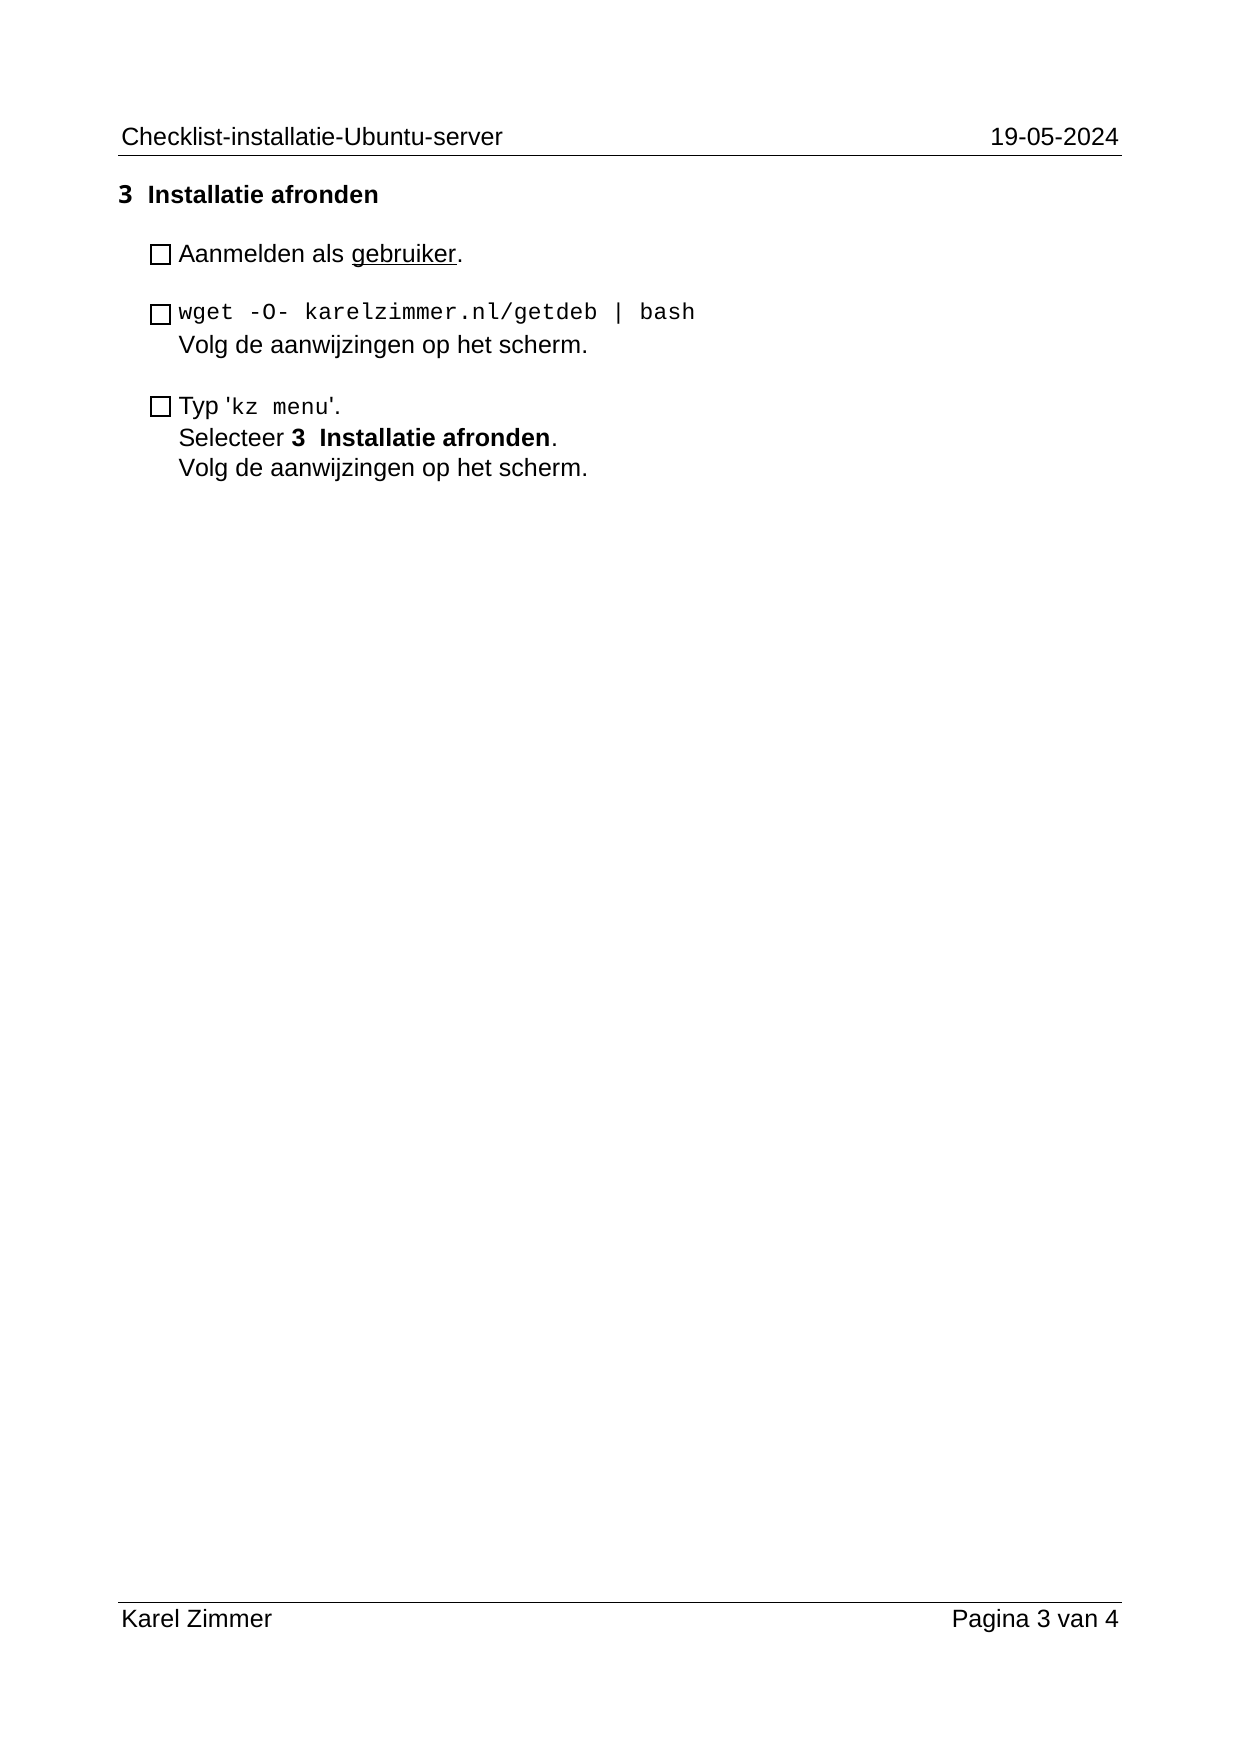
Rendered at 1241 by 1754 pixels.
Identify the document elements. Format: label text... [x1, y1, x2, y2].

table_cell Typ 'kz menu'. [177, 391, 1122, 422]
table_cell [118, 423, 142, 453]
table_cell [118, 300, 142, 330]
table_cell [118, 269, 142, 300]
table_cell [142, 360, 177, 391]
table_cell [142, 269, 177, 300]
table_header [118, 239, 142, 269]
table_cell Volg de aanwijzingen op het scherm. [177, 330, 1122, 360]
table_cell [142, 330, 177, 360]
table_header [142, 239, 177, 269]
table_cell wget -O- karelzimmer.nl/getdeb | bash [177, 300, 1122, 330]
table_cell [177, 360, 1122, 391]
table_cell [118, 360, 142, 391]
table_cell [142, 391, 177, 422]
table_cell Volg de aanwijzingen op het scherm. [177, 453, 1122, 483]
table_cell [142, 423, 177, 453]
table_cell [118, 330, 142, 360]
table_cell [177, 269, 1122, 300]
table_header Aanmelden als gebruiker. [177, 239, 1122, 269]
table_cell [118, 453, 142, 483]
table_cell [142, 300, 177, 330]
table_cell Selecteer 3 Installatie afronden. [177, 423, 1122, 453]
table_cell [142, 453, 177, 483]
list Installatie afronden [118, 177, 1122, 211]
table_cell [118, 391, 142, 422]
